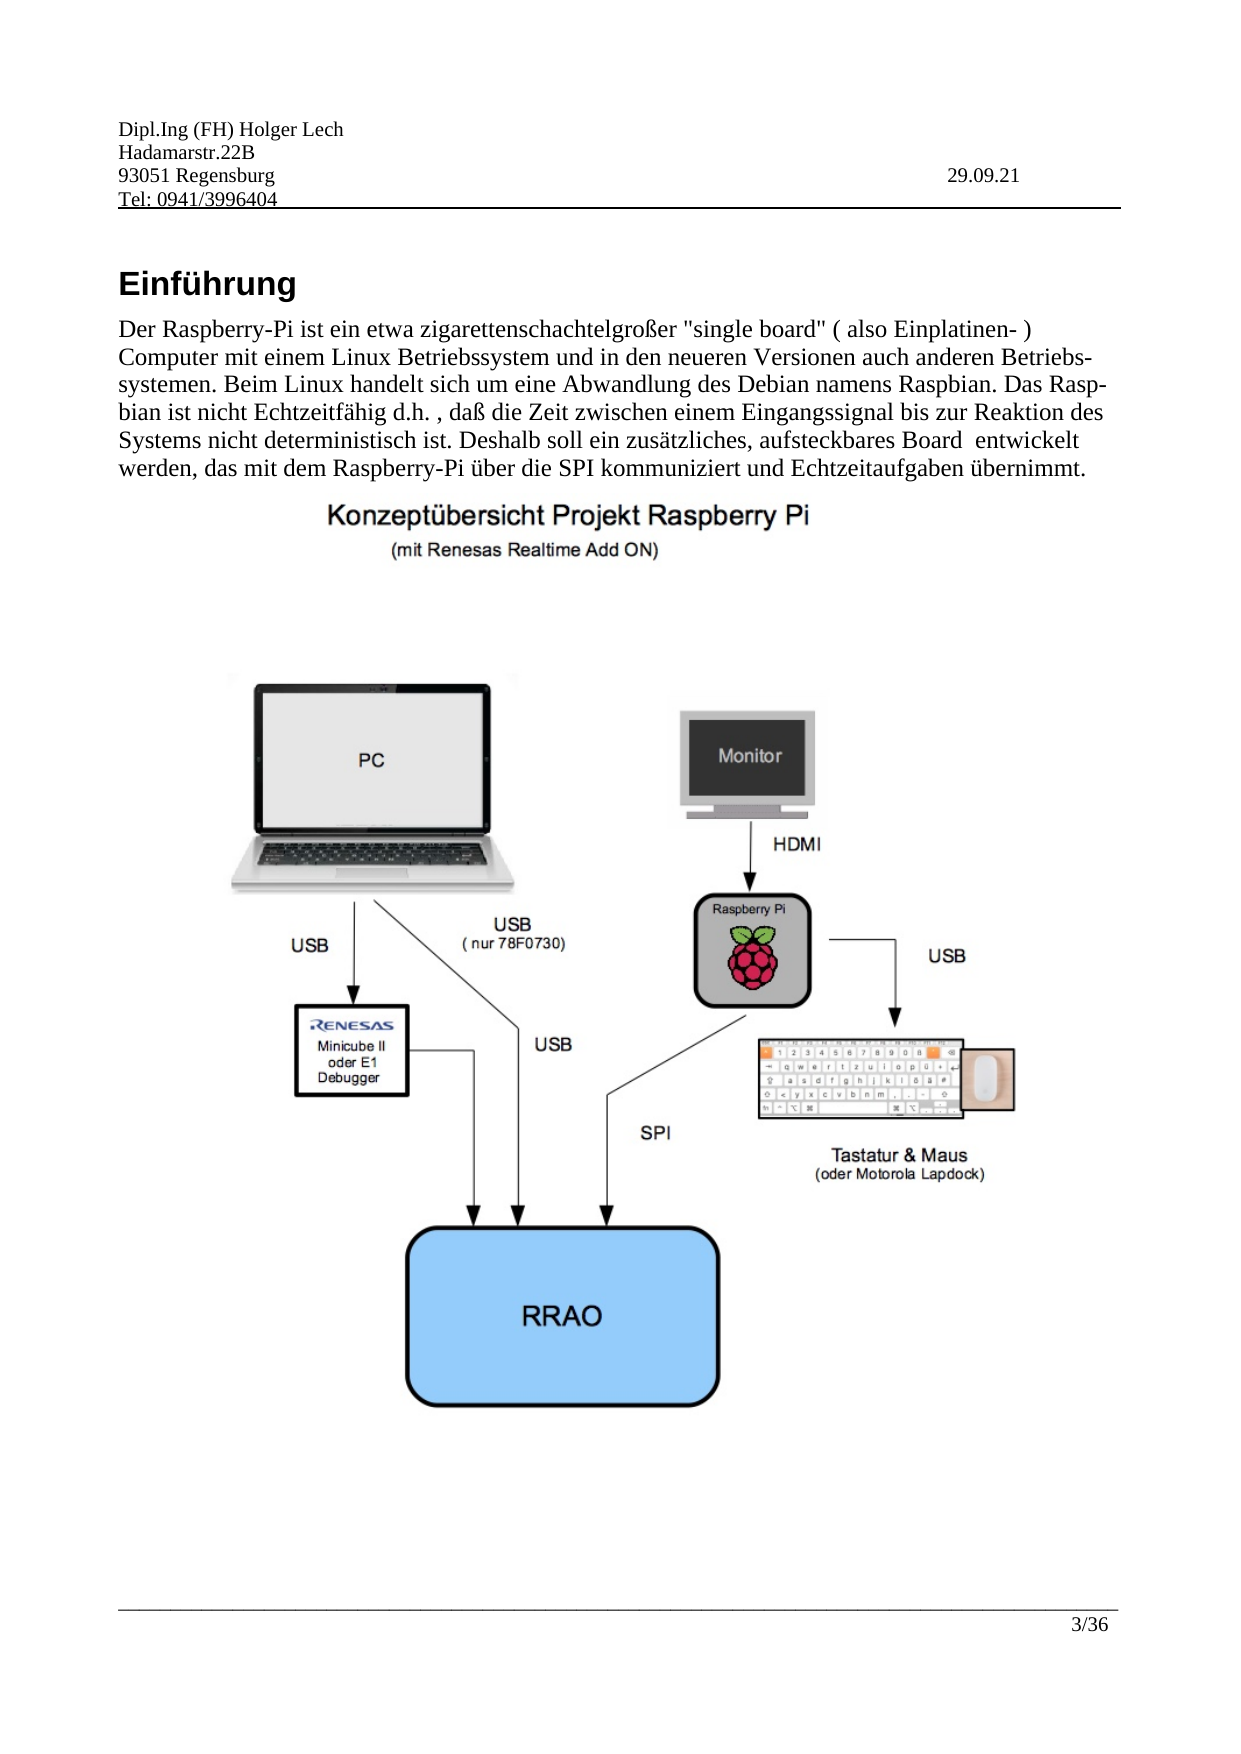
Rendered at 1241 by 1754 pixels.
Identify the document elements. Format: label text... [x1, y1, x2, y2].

subtitle Einführung [118, 265, 1122, 303]
text Der Raspberry-Pi ist ein etwa zigarettenschachtelgroßer "single board" ( also Einplatinen- ) Computer mit einem Linux Betriebssystem und in den neueren Versionen auch anderen Betriebs-systemen. Beim Linux handelt sich um eine Abwandlung des Debian namens Raspbian. Das Rasp-bian ist nicht Echtzeitfähig d.h. , daß die Zeit zwischen einem Eingangssignal bis zur Reaktion des Systems nicht deterministisch ist. Deshalb soll ein zusätzliches, aufsteckbares Board entwickelt werden, das mit dem Raspberry-Pi über die SPI kommuniziert und Echtzeitaufgaben übernimmt. [118, 315, 1122, 481]
picture [214, 493, 1026, 1421]
